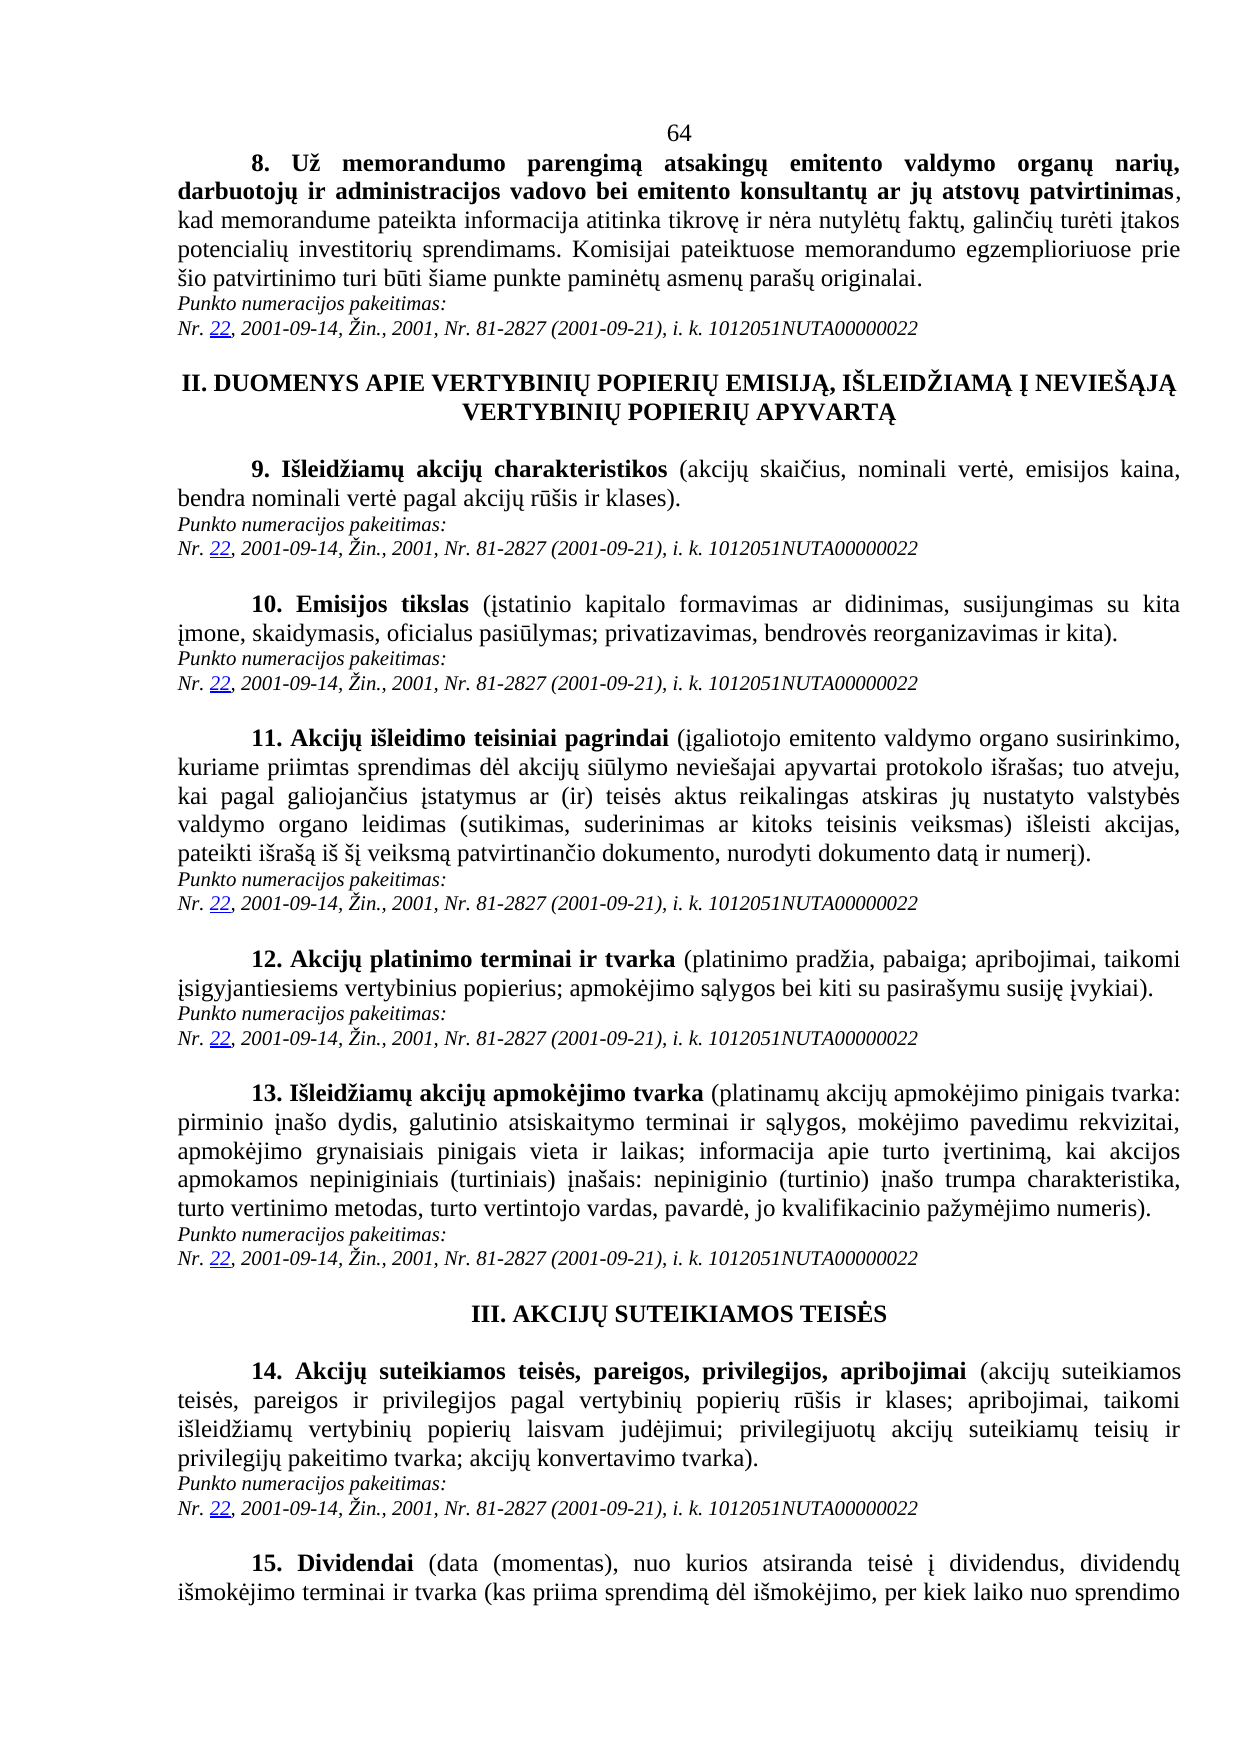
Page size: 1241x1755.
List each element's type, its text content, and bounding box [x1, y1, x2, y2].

text Punkto numeracijos pakeitimas: [177, 512, 1181, 536]
text Nr. 22, 2001-09-14, Žin., 2001, Nr. 81-2827 (2001-09-21), i. k. 1012051NUTA00000022 [177, 1246, 1181, 1270]
text 11. Akcijų išleidimo teisiniai pagrindai (įgaliotojo emitento valdymo organo susirinkimo, kuriame priimtas sprendimas dėl akcijų siūlymo neviešajai apyvartai protokolo išrašas; tuo atveju, kai pagal galiojančius įstatymus ar (ir) teisės aktus reikalingas atskiras jų nustatyto valstybės valdymo organo leidimas (sutikimas, suderinimas ar kitoks teisinis veiksmas) išleisti akcijas, pateikti išrašą iš šį veiksmą patvirtinančio dokumento, nurodyti dokumento datą ir numerį). [177, 723, 1181, 867]
text 9. Išleidžiamų akcijų charakteristikos (akcijų skaičius, nominali vertė, emisijos kaina, bendra nominali vertė pagal akcijų rūšis ir klases). [177, 454, 1181, 512]
text 8. Už memorandumo parengimą atsakingų emitento valdymo organų narių, darbuotojų ir administracijos vadovo bei emitento konsultantų ar jų atstovų patvirtinimas, kad memorandume pateikta informacija atitinka tikrovę ir nėra nutylėtų faktų, galinčių turėti įtakos potencialių investitorių sprendimams. Komisijai pateiktuose memorandumo egzemplioriuose prie šio patvirtinimo turi būti šiame punkte paminėtų asmenų parašų originalai. [177, 148, 1181, 291]
text Punkto numeracijos pakeitimas: [177, 1471, 1181, 1495]
text 13. Išleidžiamų akcijų apmokėjimo tvarka (platinamų akcijų apmokėjimo pinigais tvarka: pirminio įnašo dydis, galutinio atsiskaitymo terminai ir sąlygos, mokėjimo pavedimu rekvizitai, apmokėjimo grynaisiais pinigais vieta ir laikas; informacija apie turto įvertinimą, kai akcijos apmokamos nepiniginiais (turtiniais) įnašais: nepiniginio (turtinio) įnašo trumpa charakteristika, turto vertinimo metodas, turto vertintojo vardas, pavardė, jo kvalifikacinio pažymėjimo numeris). [177, 1078, 1181, 1222]
text Nr. 22, 2001-09-14, Žin., 2001, Nr. 81-2827 (2001-09-21), i. k. 1012051NUTA00000022 [177, 1495, 1181, 1519]
text 12. Akcijų platinimo terminai ir tvarka (platinimo pradžia, pabaiga; apribojimai, taikomi įsigyjantiesiems vertybinius popierius; apmokėjimo sąlygos bei kiti su pasirašymu susiję įvykiai). [177, 944, 1181, 1001]
text Nr. 22, 2001-09-14, Žin., 2001, Nr. 81-2827 (2001-09-21), i. k. 1012051NUTA00000022 [177, 670, 1181, 694]
text Nr. 22, 2001-09-14, Žin., 2001, Nr. 81-2827 (2001-09-21), i. k. 1012051NUTA00000022 [177, 891, 1181, 915]
text Punkto numeracijos pakeitimas: [177, 867, 1181, 891]
text Nr. 22, 2001-09-14, Žin., 2001, Nr. 81-2827 (2001-09-21), i. k. 1012051NUTA00000022 [177, 1025, 1181, 1049]
text Punkto numeracijos pakeitimas: [177, 1222, 1181, 1246]
text Punkto numeracijos pakeitimas: [177, 646, 1181, 670]
text 10. Emisijos tikslas (įstatinio kapitalo formavimas ar didinimas, susijungimas su kita įmone, skaidymasis, oficialus pasiūlymas; privatizavimas, bendrovės reorganizavimas ir kita). [177, 589, 1181, 646]
text Punkto numeracijos pakeitimas: [177, 291, 1181, 315]
text Punkto numeracijos pakeitimas: [177, 1001, 1181, 1025]
text 14. Akcijų suteikiamos teisės, pareigos, privilegijos, apribojimai (akcijų suteikiamos teisės, pareigos ir privilegijos pagal vertybinių popierių rūšis ir klases; apribojimai, taikomi išleidžiamų vertybinių popierių laisvam judėjimui; privilegijuotų akcijų suteikiamų teisių ir privilegijų pakeitimo tvarka; akcijų konvertavimo tvarka). [177, 1356, 1181, 1471]
text II. DUOMENYS APIE VERTYBINIŲ POPIERIŲ EMISIJĄ, IŠLEIDŽIAMĄ Į NEVIEŠĄJĄ VERTYBINIŲ POPIERIŲ APYVARTĄ [177, 368, 1181, 426]
text III. AKCIJŲ SUTEIKIAMOS TEISĖS [177, 1299, 1181, 1328]
text Nr. 22, 2001-09-14, Žin., 2001, Nr. 81-2827 (2001-09-21), i. k. 1012051NUTA00000022 [177, 536, 1181, 560]
text 15. Dividendai (data (momentas), nuo kurios atsiranda teisė į dividendus, dividendų išmokėjimo terminai ir tvarka (kas priima sprendimą dėl išmokėjimo, per kiek laiko nuo sprendimo [177, 1548, 1181, 1606]
text Nr. 22, 2001-09-14, Žin., 2001, Nr. 81-2827 (2001-09-21), i. k. 1012051NUTA00000022 [177, 315, 1181, 339]
